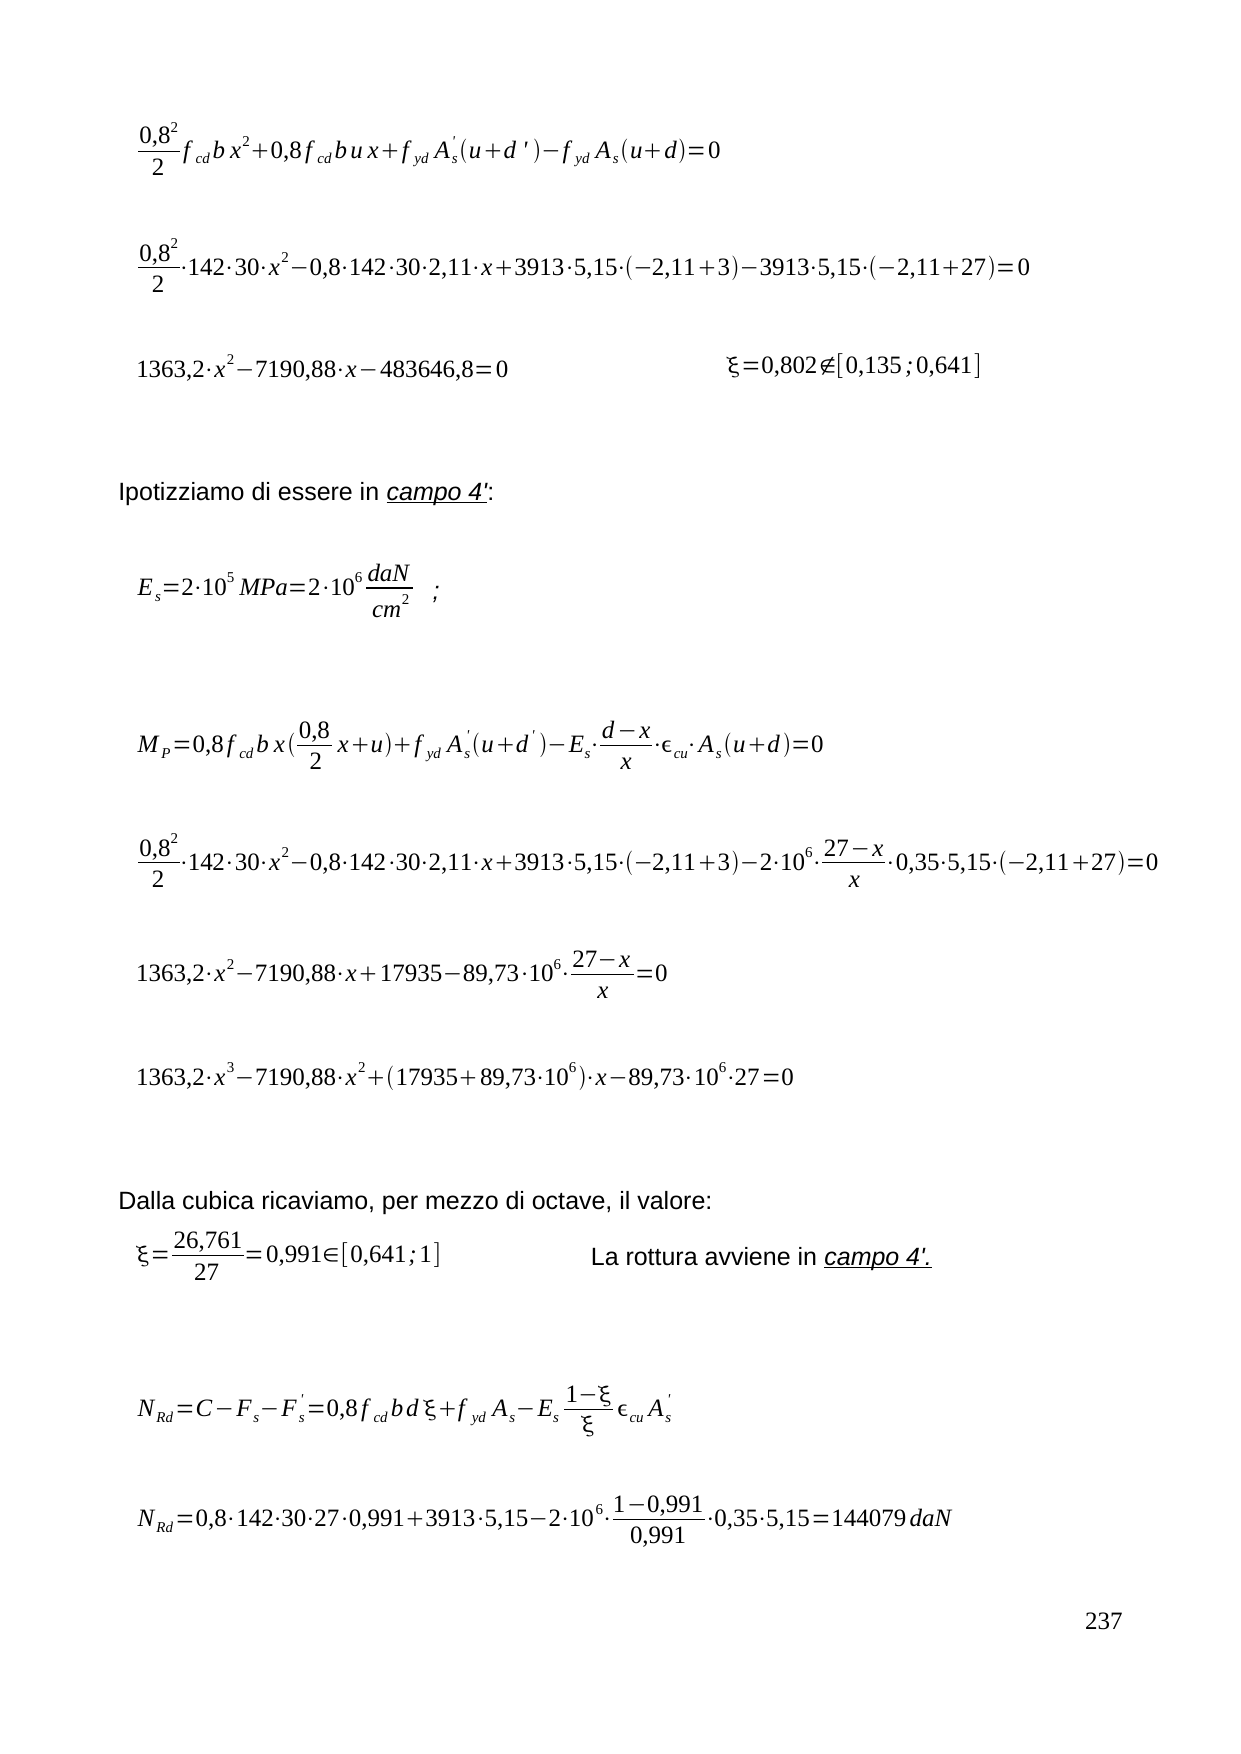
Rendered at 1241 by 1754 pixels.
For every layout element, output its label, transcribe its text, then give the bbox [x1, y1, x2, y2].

text Ipotizziamo di essere in campo 4': [118, 477, 1122, 505]
text ; [118, 559, 1122, 622]
text Dalla cubica ricaviamo, per mezzo di octave, il valore: [118, 1186, 1122, 1214]
text La rottura avviene in campo 4'. [118, 1227, 1122, 1286]
